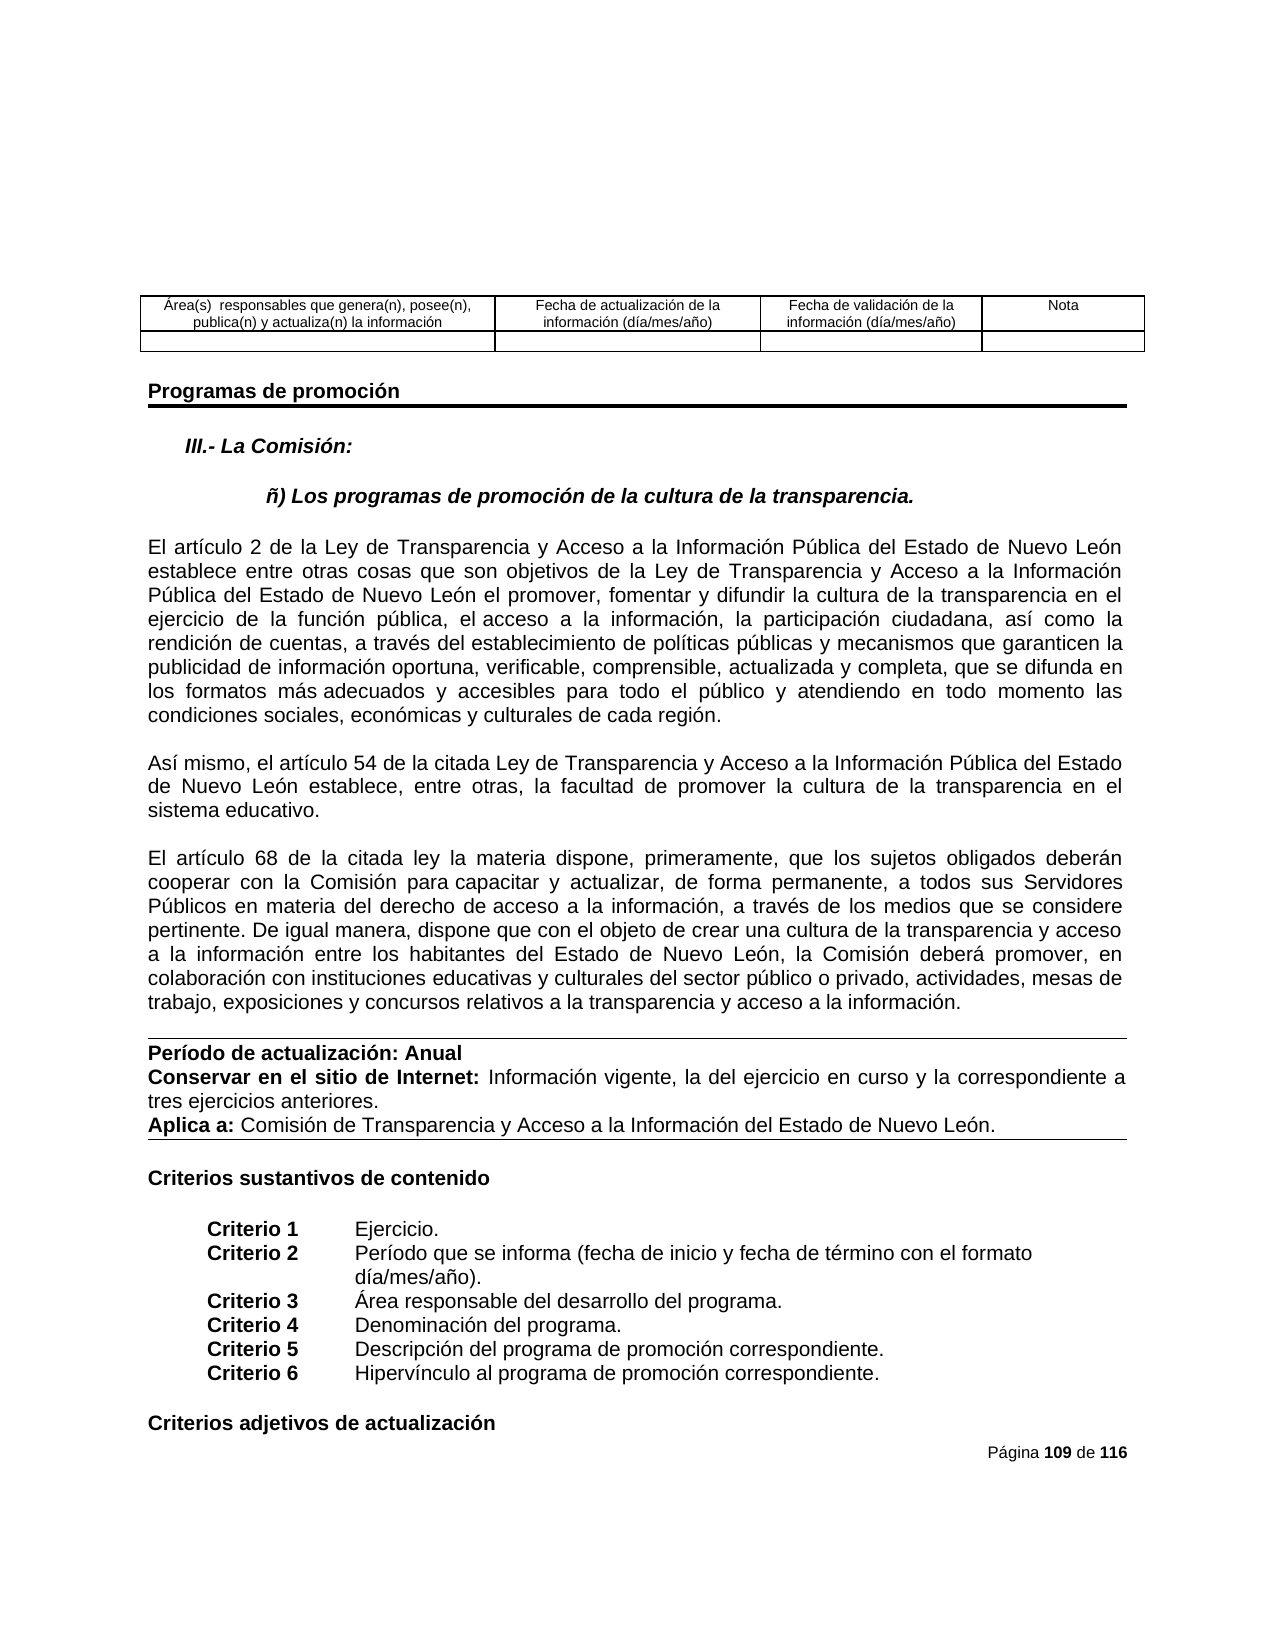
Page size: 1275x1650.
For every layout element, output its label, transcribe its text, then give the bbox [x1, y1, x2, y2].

table_cell [983, 332, 1144, 351]
text Criterio 6 Hipervínculo al programa de promoción correspondiente. [207, 1360, 1033, 1384]
table_header Fecha de validación de la información (día/mes/año) [761, 297, 981, 330]
subtitle III.- La Comisión: [185, 434, 1039, 458]
table_header Fecha de actualización de la información (día/mes/año) [496, 297, 760, 330]
text Criterios sustantivos de contenido [148, 1166, 1127, 1190]
text El artículo 68 de la citada ley la materia dispone, primeramente, que los sujetos obligados deberán cooperar con la Comisión para capacitar y actualizar, de forma permanente, a todos sus Servidores Públicos en materia del derecho de acceso a la información, a través de los medios que se considere pertinente. De igual manera, dispone que con el objeto de crear una cultura de la transparencia y acceso a la información entre los habitantes del Estado de Nuevo León, la Comisión deberá promover, en colaboración con instituciones educativas y culturales del sector público o privado, actividades, mesas de trabajo, exposiciones y concursos relativos a la transparencia y acceso a la información. [148, 846, 1124, 1014]
text Período de actualización: Anual [148, 1039, 1127, 1065]
text Criterio 4 Denominación del programa. [207, 1312, 1033, 1336]
text Conservar en el sitio de Internet: Información vigente, la del ejercicio en curso y la correspondiente a tres ejercicios anteriores. [148, 1065, 1127, 1110]
text Criterio 2 Período que se informa (fecha de inicio y fecha de término con el formato día/mes/año). [207, 1241, 1033, 1288]
table_cell [141, 332, 494, 351]
text Así mismo, el artículo 54 de la citada Ley de Transparencia y Acceso a la Información Pública del Estado de Nuevo León establece, entre otras, la facultad de promover la cultura de la transparencia en el sistema educativo. [148, 750, 1124, 822]
table_cell [496, 332, 760, 351]
table_header Área(s) responsables que genera(n), posee(n), publica(n) y actualiza(n) la información [141, 297, 494, 330]
text Criterio 1 Ejercicio. [207, 1217, 1033, 1241]
table_header Nota [983, 297, 1144, 330]
text El artículo 2 de la Ley de Transparencia y Acceso a la Información Pública del Estado de Nuevo León establece entre otras cosas que son objetivos de la Ley de Transparencia y Acceso a la Información Pública del Estado de Nuevo León el promover, fomentar y difundir la cultura de la transparencia en el ejercicio de la función pública, el acceso a la información, la participación ciudadana, así como la rendición de cuentas, a través del establecimiento de políticas públicas y mecanismos que garanticen la publicidad de información oportuna, verificable, comprensible, actualizada y completa, que se difunda en los formatos más adecuados y accesibles para todo el público y atendiendo en todo momento las condiciones sociales, económicas y culturales de cada región. [148, 535, 1124, 726]
text ñ) Los programas de promoción de la cultura de la transparencia. [266, 484, 1127, 508]
text Aplica a: Comisión de Transparencia y Acceso a la Información del Estado de Nuevo León. [148, 1110, 1127, 1139]
text Criterios adjetivos de actualización [148, 1411, 1127, 1434]
table_cell [761, 332, 981, 351]
text Criterio 5 Descripción del programa de promoción correspondiente. [207, 1336, 1033, 1360]
text Criterio 3 Área responsable del desarrollo del programa. [207, 1288, 1033, 1312]
text Programas de promoción [148, 378, 1127, 404]
